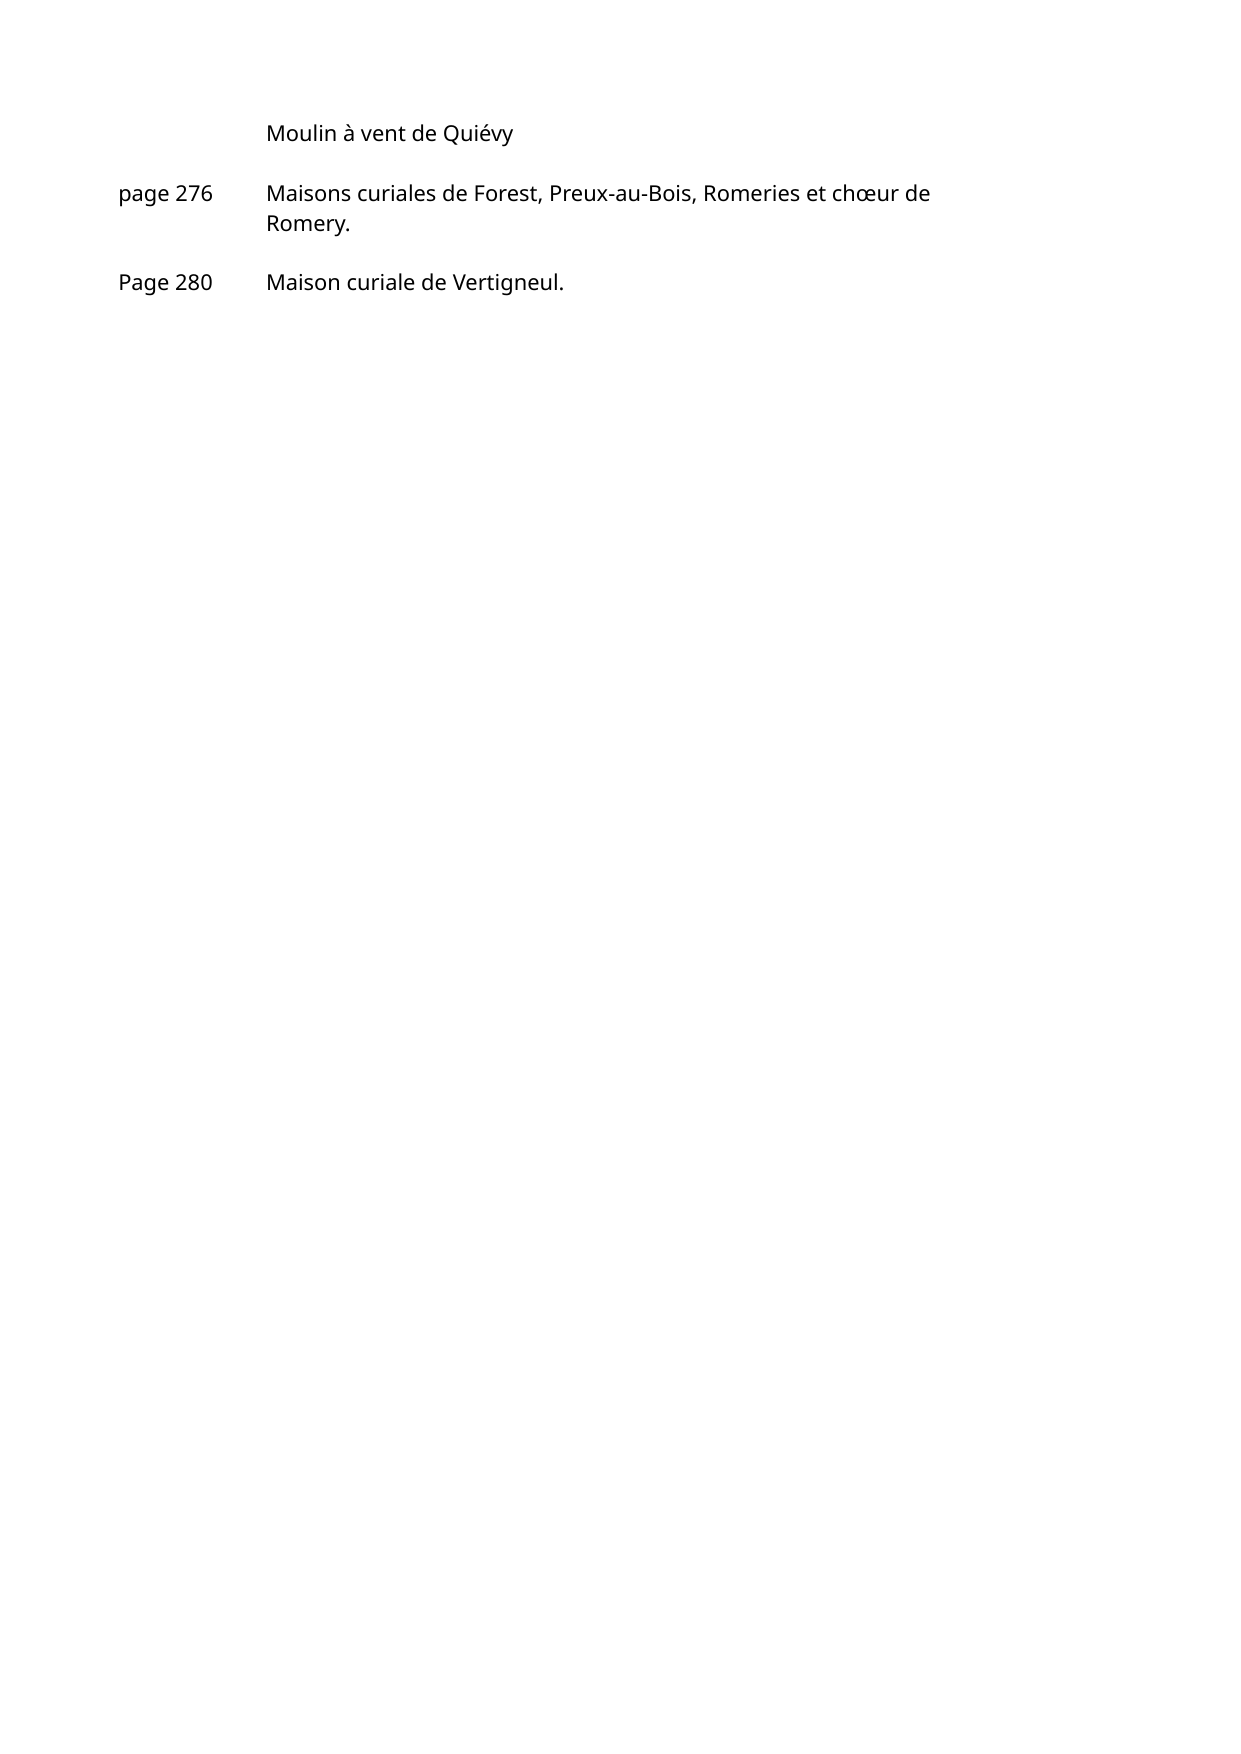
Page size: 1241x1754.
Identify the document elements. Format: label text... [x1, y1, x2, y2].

text Page 280 Maison curiale de Vertigneul. [118, 267, 1122, 297]
text Moulin à vent de Quiévy [118, 118, 1122, 148]
text page 276 Maisons curiales de Forest, Preux-au-Bois, Romeries et chœur de Romery. [118, 178, 1122, 237]
